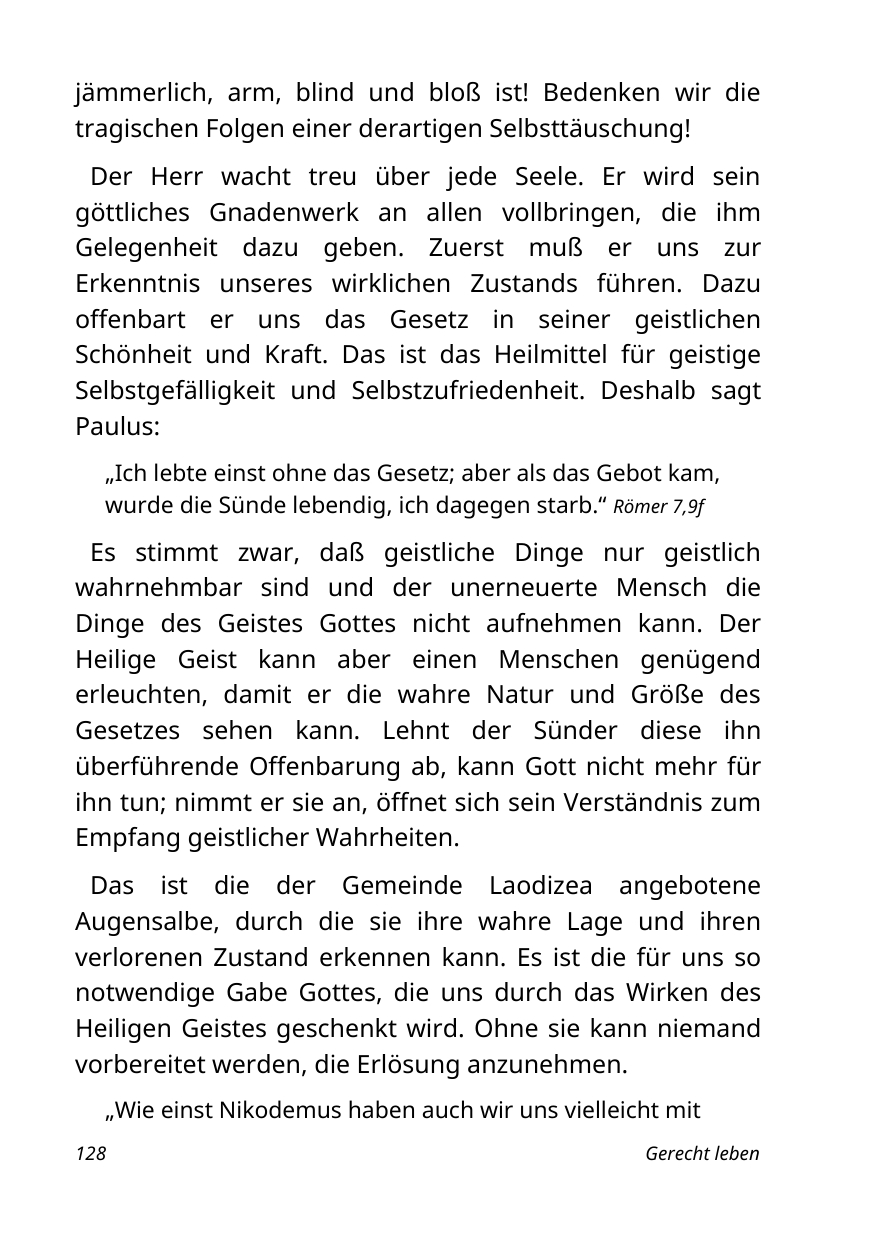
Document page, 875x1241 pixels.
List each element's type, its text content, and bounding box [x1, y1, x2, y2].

text Das ist die der Gemeinde Laodizea angebotene Augensalbe, durch die sie ihre wahre Lage und ihren verlorenen Zustand erkennen kann. Es ist die für uns so notwendige Gabe Gottes, die uns durch das Wirken des Heiligen Geistes geschenkt wird. Ohne sie kann niemand vorbereitet werden, die Erlösung anzunehmen. [75, 868, 762, 1081]
text Es stimmt zwar, daß geistliche Dinge nur geistlich wahrnehmbar sind und der unerneuerte Mensch die Dinge des Geistes Gottes nicht aufnehmen kann. Der Heilige Geist kann aber einen Menschen genügend erleuchten, damit er die wahre Natur und Größe des Gesetzes sehen kann. Lehnt der Sünder diese ihn überführende Offenbarung ab, kann Gott nicht mehr für ihn tun; nimmt er sie an, öffnet sich sein Verständnis zum Empfang geistlicher Wahrheiten. [75, 534, 762, 854]
text Der Herr wacht treu über jede Seele. Er wird sein göttliches Gnadenwerk an allen vollbringen, die ihm Gelegenheit dazu geben. Zuerst muß er uns zur Erkenntnis unseres wirklichen Zustands führen. Dazu offenbart er uns das Gesetz in seiner geistlichen Schönheit und Kraft. Das ist das Heilmittel für geistige Selbstgefälligkeit und Selbstzufriedenheit. Deshalb sagt Paulus: [75, 158, 762, 443]
text jämmerlich, arm, blind und bloß ist! Bedenken wir die tragischen Folgen einer derartigen Selbsttäuschung! [75, 75, 762, 145]
text „Ich lebte einst ohne das Gesetz; aber als das Gebot kam, wurde die Sünde lebendig, ich dagegen starb.“ Römer 7,9f [105, 456, 732, 521]
text „Wie einst Nikodemus haben auch wir uns vielleicht mit [105, 1094, 732, 1126]
